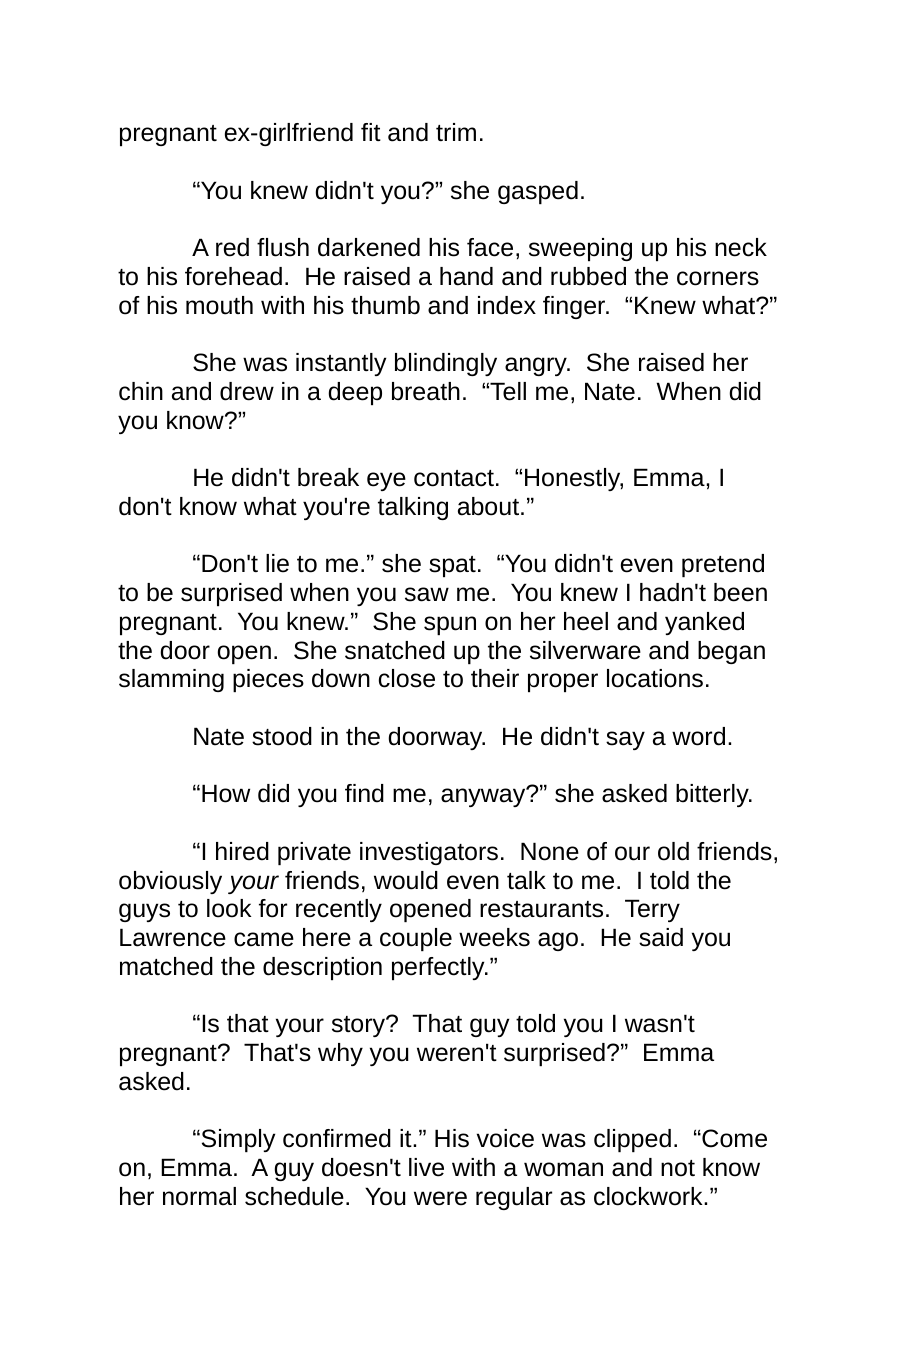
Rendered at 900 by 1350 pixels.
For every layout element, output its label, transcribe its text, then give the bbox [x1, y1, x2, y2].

text A red flush darkened his face, sweeping up his neck to his forehead. He raised a hand and rubbed the corners of his mouth with his thumb and index finger. “Knew what?” [118, 233, 782, 319]
text He didn't break eye contact. “Honestly, Emma, I don't know what you're talking about.” [118, 463, 782, 521]
text pregnant ex-girlfriend fit and trim. [118, 118, 782, 147]
text “Don't lie to me.” she spat. “You didn't even pretend to be surprised when you saw me. You knew I hadn't been pregnant. You knew.” She spun on her heel and yanked the door open. She snatched up the silverware and began slamming pieces down close to their proper locations. [118, 549, 782, 693]
text “How did you find me, anyway?” she asked bitterly. [118, 779, 782, 808]
text “Simply confirmed it.” His voice was clipped. “Come on, Emma. A guy doesn't live with a woman and not know her normal schedule. You were regular as clockwork.” [118, 1124, 782, 1211]
text “I hired private investigators. None of our old friends, obviously your friends, would even talk to me. I told the guys to look for recently opened restaurants. Terry Lawrence came here a couple weeks ago. He said you matched the description perfectly.” [118, 837, 782, 981]
text “Is that your story? That guy told you I wasn't pregnant? That's why you weren't surprised?” Emma asked. [118, 1009, 782, 1096]
text Nate stood in the doorway. He didn't say a word. [118, 722, 782, 751]
text “You knew didn't you?” she gasped. [118, 176, 782, 204]
text She was instantly blindingly angry. She raised her chin and drew in a deep breath. “Tell me, Nate. When did you know?” [118, 348, 782, 434]
